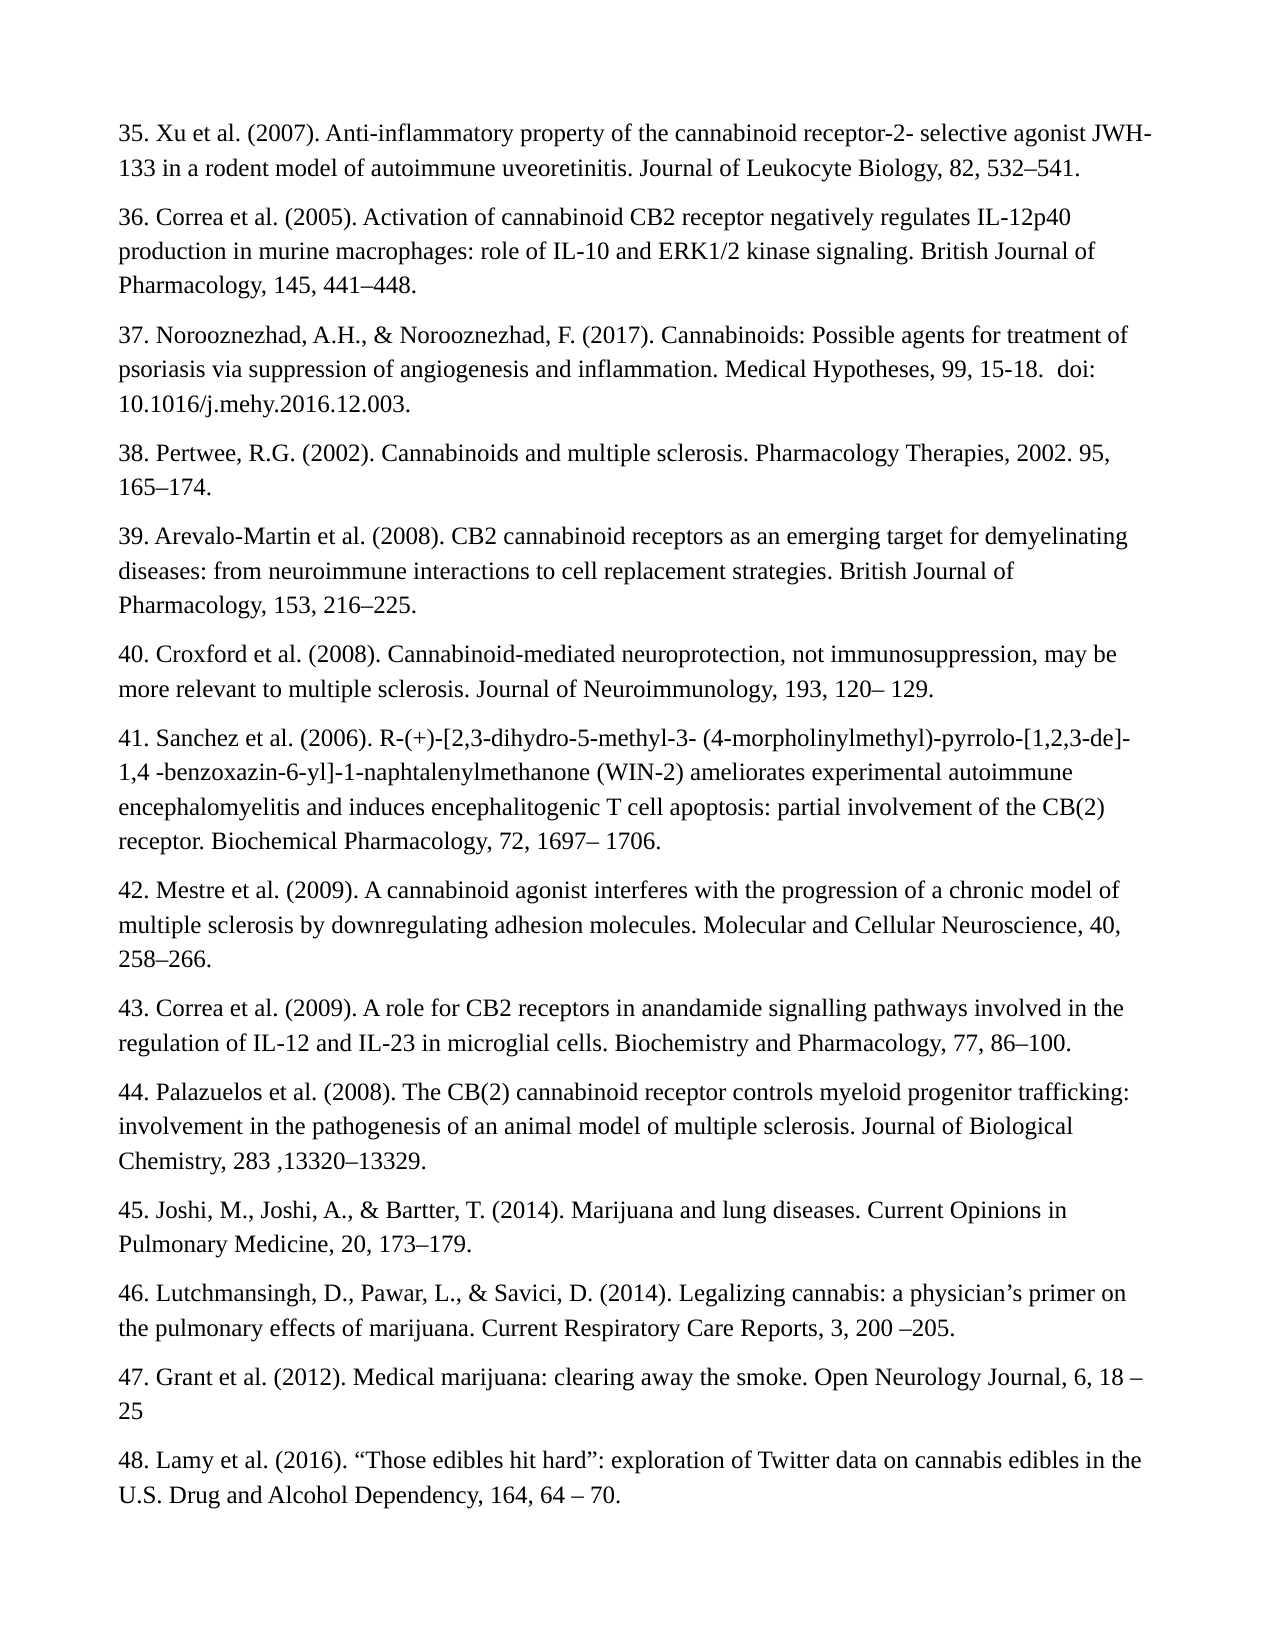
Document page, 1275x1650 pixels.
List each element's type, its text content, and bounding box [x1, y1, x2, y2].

text 37. Norooznezhad, A.H., & Norooznezhad, F. (2017). Cannabinoids: Possible agents for treatment of psoriasis via suppression of angiogenesis and inflammation. Medical Hypotheses, 99, 15-18. doi: 10.1016/j.mehy.2016.12.003. [118, 320, 1157, 417]
text 42. Mestre et al. (2009). A cannabinoid agonist interferes with the progression of a chronic model of multiple sclerosis by downregulating adhesion molecules. Molecular and Cellular Neuroscience, 40, 258–266. [118, 875, 1157, 973]
text 44. Palazuelos et al. (2008). The CB(2) cannabinoid receptor controls myeloid progenitor trafficking: involvement in the pathogenesis of an animal model of multiple sclerosis. Journal of Biological Chemistry, 283 ,13320–13329. [118, 1077, 1157, 1174]
text 43. Correa et al. (2009). A role for CB2 receptors in anandamide signalling pathways involved in the regulation of IL-12 and IL-23 in microglial cells. Biochemistry and Pharmacology, 77, 86–100. [118, 993, 1157, 1057]
text 39. Arevalo-Martin et al. (2008). CB2 cannabinoid receptors as an emerging target for demyelinating diseases: from neuroimmune interactions to cell replacement strategies. British Journal of Pharmacology, 153, 216–225. [118, 521, 1157, 619]
text 47. Grant et al. (2012). Medical marijuana: clearing away the smoke. Open Neurology Journal, 6, 18 –25 [118, 1362, 1157, 1425]
text 36. Correa et al. (2005). Activation of cannabinoid CB2 receptor negatively regulates IL-12p40 production in murine macrophages: role of IL-10 and ERK1/2 kinase signaling. British Journal of Pharmacology, 145, 441–448. [118, 202, 1157, 299]
text 38. Pertwee, R.G. (2002). Cannabinoids and multiple sclerosis. Pharmacology Therapies, 2002. 95, 165–174. [118, 438, 1157, 501]
text 48. Lamy et al. (2016). “Those edibles hit hard”: exploration of Twitter data on cannabis edibles in the U.S. Drug and Alcohol Dependency, 164, 64 – 70. [118, 1446, 1157, 1509]
text 41. Sanchez et al. (2006). R-(+)-[2,3-dihydro-5-methyl-3- (4-morpholinylmethyl)-pyrrolo-[1,2,3-de]-1,4 -benzoxazin-6-yl]-1-naphtalenylmethanone (WIN-2) ameliorates experimental autoimmune encephalomyelitis and induces encephalitogenic T cell apoptosis: partial involvement of the CB(2) receptor. Biochemical Pharmacology, 72, 1697– 1706. [118, 723, 1157, 855]
text 46. Lutchmansingh, D., Pawar, L., & Savici, D. (2014). Legalizing cannabis: a physician’s primer on the pulmonary effects of marijuana. Current Respiratory Care Reports, 3, 200 –205. [118, 1278, 1157, 1342]
text 35. Xu et al. (2007). Anti-inflammatory property of the cannabinoid receptor-2- selective agonist JWH-133 in a rodent model of autoimmune uveoretinitis. Journal of Leukocyte Biology, 82, 532–541. [118, 118, 1157, 181]
text 45. Joshi, M., Joshi, A., & Bartter, T. (2014). Marijuana and lung diseases. Current Opinions in Pulmonary Medicine, 20, 173–179. [118, 1195, 1157, 1258]
text 40. Croxford et al. (2008). Cannabinoid-mediated neuroprotection, not immunosuppression, may be more relevant to multiple sclerosis. Journal of Neuroimmunology, 193, 120– 129. [118, 639, 1157, 702]
